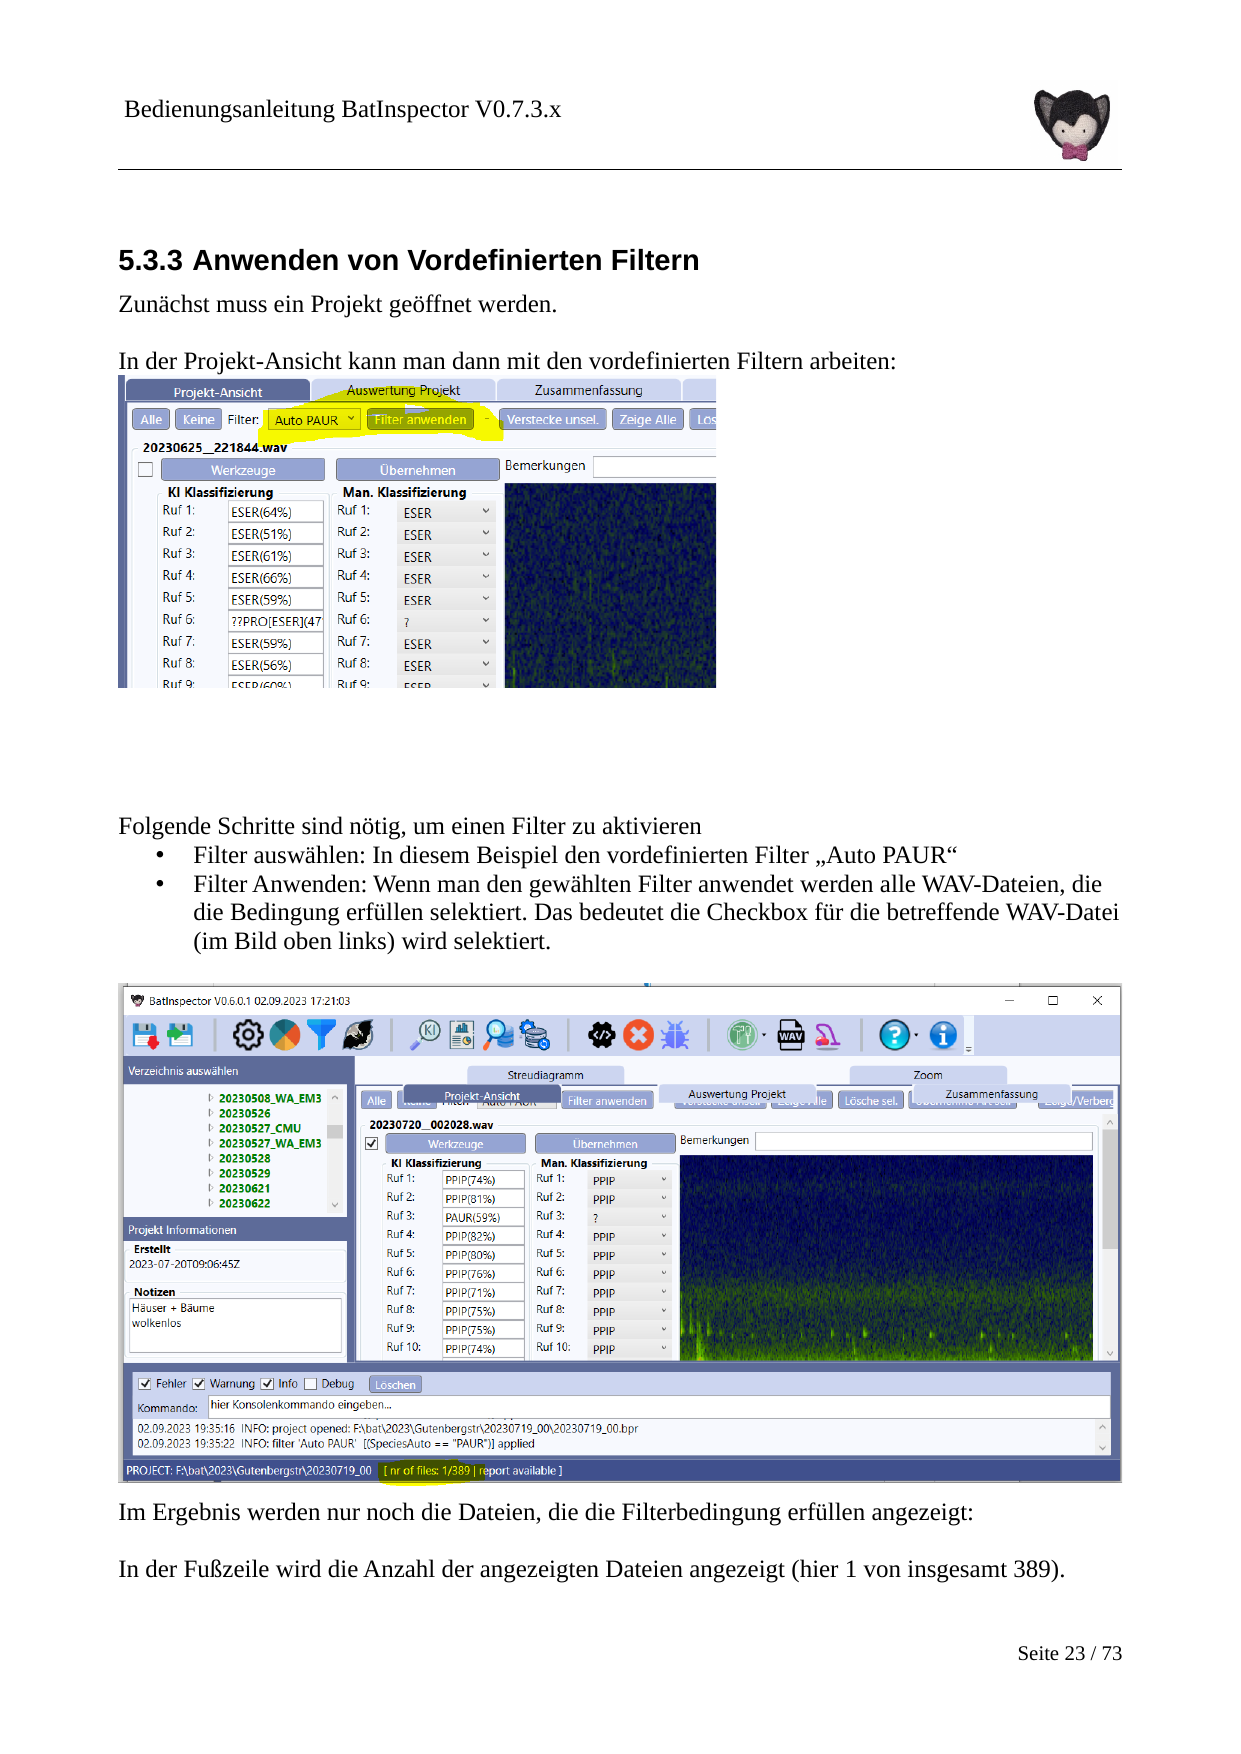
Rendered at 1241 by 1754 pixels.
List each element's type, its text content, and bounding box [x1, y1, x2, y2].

picture [118, 375, 717, 688]
text Im Ergebnis werden nur noch die Dateien, die die Filterbedingung erfüllen angezeigt: [118, 1486, 1122, 1554]
subtitle Anwenden von Vordefinierten Filtern [118, 243, 1122, 276]
text In der Fußzeile wird die Anzahl der angezeigten Dateien angezeigt (hier 1 von insgesamt 389). [118, 1554, 1122, 1583]
list Filter auswählen: In diesem Beispiel den vordefinierten Filter „Auto PAUR“ [156, 840, 1122, 869]
text Folgende Schritte sind nötig, um einen Filter zu aktivieren [118, 811, 1122, 840]
list Filter Anwenden: Wenn man den gewählten Filter anwendet werden alle WAV-Dateien, die die Bedingung erfüllen selektiert. Das bedeutet die Checkbox für die betreffende WAV-Datei (im Bild oben links) wird selektiert. [156, 869, 1122, 955]
picture [1030, 80, 1119, 169]
text In der Projekt-Ansicht kann man dann mit den vordefinierten Filtern arbeiten: [118, 346, 1122, 375]
picture [118, 983, 1123, 1486]
text Zunächst muss ein Projekt geöffnet werden. [118, 289, 1122, 318]
